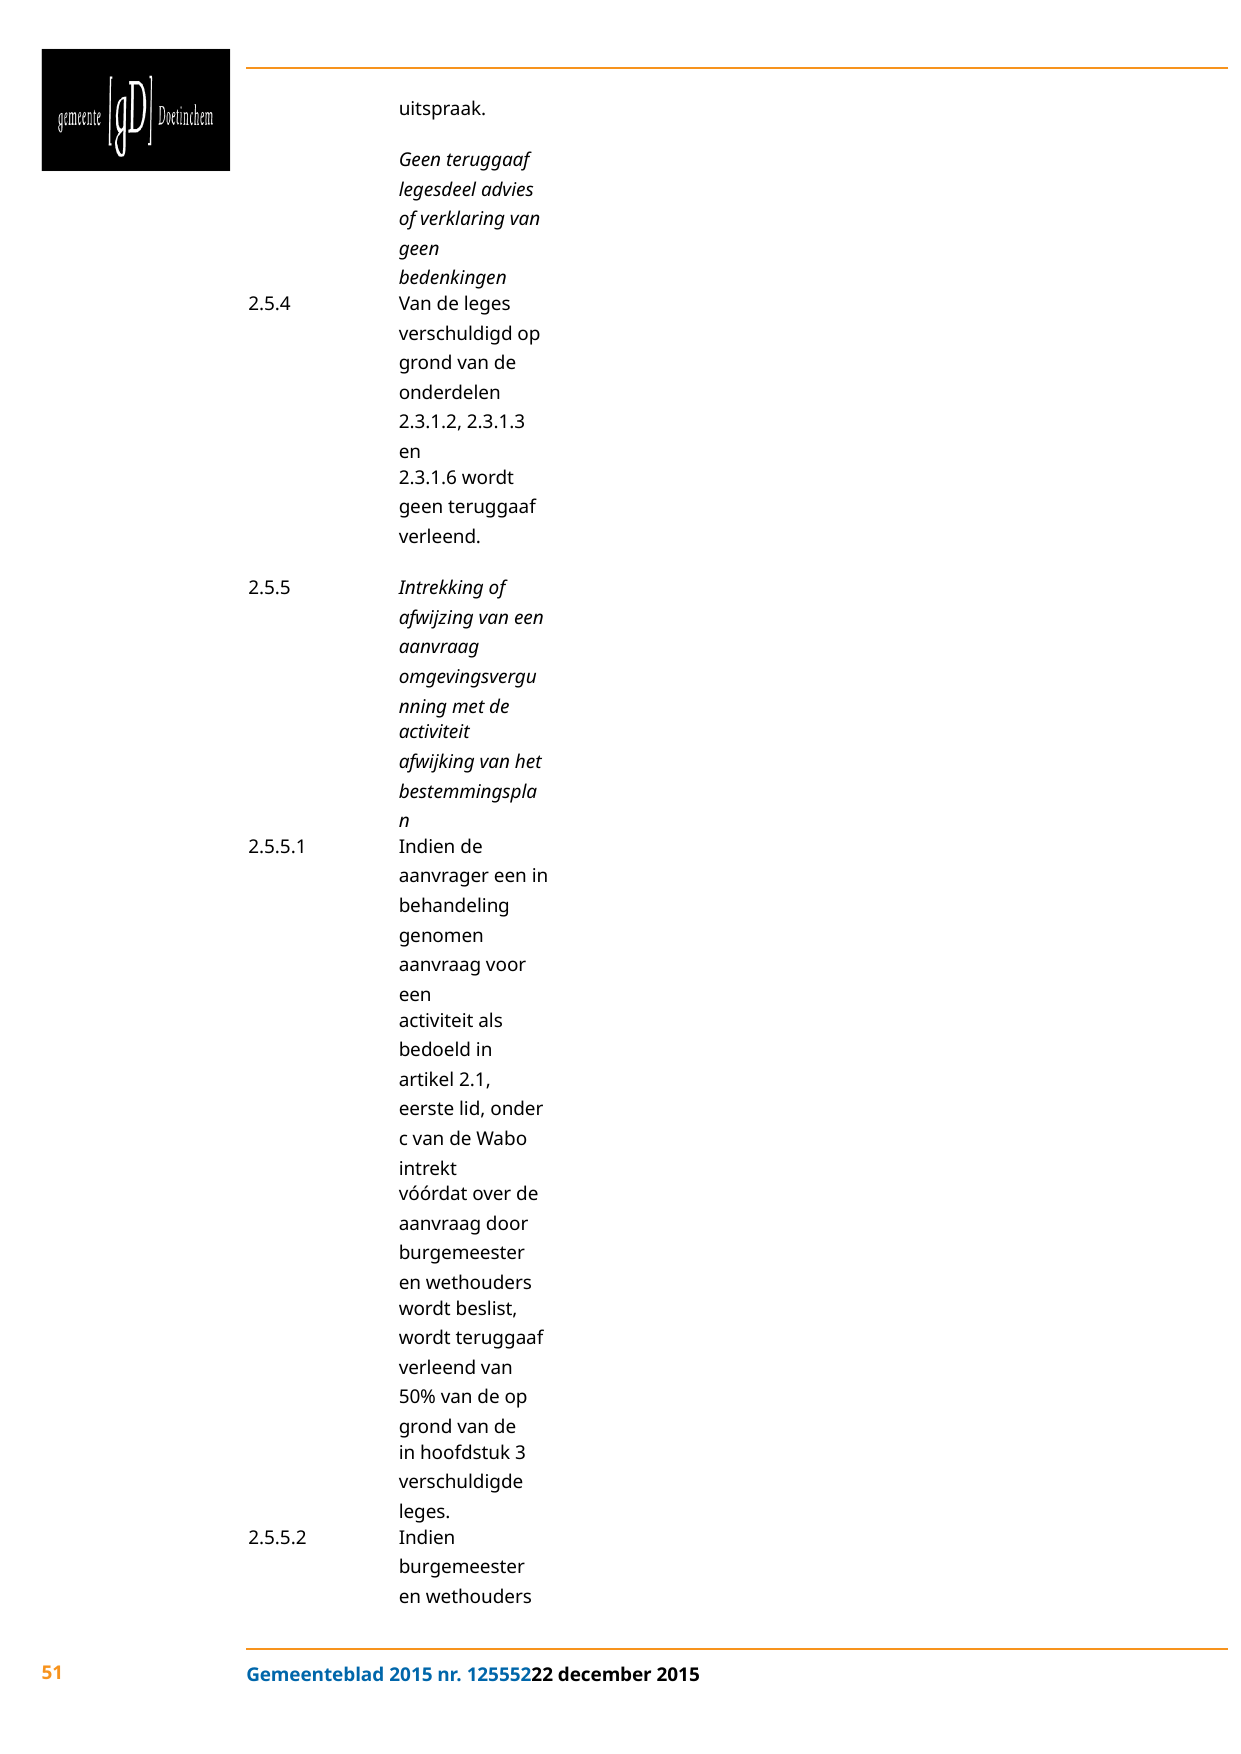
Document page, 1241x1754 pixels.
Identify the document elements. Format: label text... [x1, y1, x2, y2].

table_cell activiteit als bedoeld in artikel 2.1, eerste lid, onder c van de Wabo intrekt [399, 1007, 549, 1180]
table_cell [399, 549, 549, 574]
table_cell [549, 290, 700, 464]
table_cell [850, 95, 1001, 121]
table_cell [700, 121, 850, 146]
table_cell [700, 1439, 850, 1524]
table_cell [549, 1295, 700, 1439]
table_cell [850, 1295, 1001, 1439]
table_cell [248, 1439, 398, 1524]
table_cell [700, 1007, 850, 1180]
table_cell [700, 1524, 850, 1609]
picture [41, 47, 231, 172]
table_cell [248, 95, 398, 121]
table_cell [1001, 1439, 1152, 1524]
table_cell [248, 1295, 398, 1439]
table_cell [1001, 1295, 1152, 1439]
table_cell [399, 121, 549, 146]
table_cell Intrekking of afwijzing van een aanvraag omgevingsvergunning met de [399, 575, 549, 719]
table_cell [1001, 290, 1152, 464]
table_cell [549, 549, 700, 574]
table_cell [248, 121, 398, 146]
table_cell [850, 1007, 1001, 1180]
table_cell Geen teruggaaf legesdeel advies of verklaring van geen bedenkingen [399, 146, 549, 290]
table_cell [850, 121, 1001, 146]
table_cell [248, 1007, 398, 1180]
table_cell [549, 464, 700, 549]
table_cell [1001, 1524, 1152, 1609]
table_cell 2.5.5 [248, 575, 398, 719]
table_cell Indien de aanvrager een in behandeling genomen aanvraag voor een [399, 833, 549, 1007]
table_cell [248, 1180, 398, 1295]
table_cell [850, 833, 1001, 1007]
table_cell [248, 719, 398, 833]
table_cell [549, 1439, 700, 1524]
table_cell [549, 1007, 700, 1180]
table_cell Indien burgemeester en wethouders [399, 1524, 549, 1609]
table_cell [850, 1524, 1001, 1609]
table_cell [1001, 833, 1152, 1007]
table_cell 2.5.5.2 [248, 1524, 398, 1609]
table_cell [549, 719, 700, 833]
table_cell [549, 833, 700, 1007]
table_cell [1001, 575, 1152, 719]
table_cell [850, 290, 1001, 464]
table_cell [700, 1180, 850, 1295]
table_cell [700, 290, 850, 464]
table_cell [549, 95, 700, 121]
table_cell [700, 1295, 850, 1439]
table_cell [1001, 1007, 1152, 1180]
table_cell in hoofdstuk 3 verschuldigde leges. [399, 1439, 549, 1524]
table_cell [1001, 1180, 1152, 1295]
table_cell [549, 121, 700, 146]
table_cell activiteit afwijking van het bestemmingsplan [399, 719, 549, 833]
table_cell [850, 1180, 1001, 1295]
table_cell [850, 549, 1001, 574]
table_cell [700, 146, 850, 290]
table_cell vóórdat over de aanvraag door burgemeester en wethouders [399, 1180, 549, 1295]
table_cell [549, 1180, 700, 1295]
table_cell [248, 549, 398, 574]
table_cell [1001, 464, 1152, 549]
table_cell [850, 719, 1001, 833]
table_cell [248, 146, 398, 290]
table_cell [1001, 549, 1152, 574]
table_cell [700, 575, 850, 719]
table_cell wordt beslist, wordt teruggaaf verleend van 50% van de op grond van de [399, 1295, 549, 1439]
table_cell [549, 1524, 700, 1609]
table_cell [1001, 146, 1152, 290]
table_cell 2.5.4 [248, 290, 398, 464]
table_cell [850, 146, 1001, 290]
table_cell [850, 575, 1001, 719]
table_cell [700, 95, 850, 121]
table_cell uitspraak. [399, 95, 549, 121]
table_cell [248, 464, 398, 549]
table_cell [1001, 719, 1152, 833]
table_cell [700, 549, 850, 574]
table_cell [850, 1439, 1001, 1524]
table_cell [700, 719, 850, 833]
table_cell [700, 833, 850, 1007]
table_cell 2.5.5.1 [248, 833, 398, 1007]
table_cell 2.3.1.6 wordt geen teruggaaf verleend. [399, 464, 549, 549]
table_cell [700, 464, 850, 549]
table_cell [1001, 95, 1152, 121]
table_cell [1001, 121, 1152, 146]
table_cell [549, 575, 700, 719]
table_cell [549, 146, 700, 290]
table_cell [850, 464, 1001, 549]
table_cell Van de leges verschuldigd op grond van de onderdelen 2.3.1.2, 2.3.1.3 en [399, 290, 549, 464]
